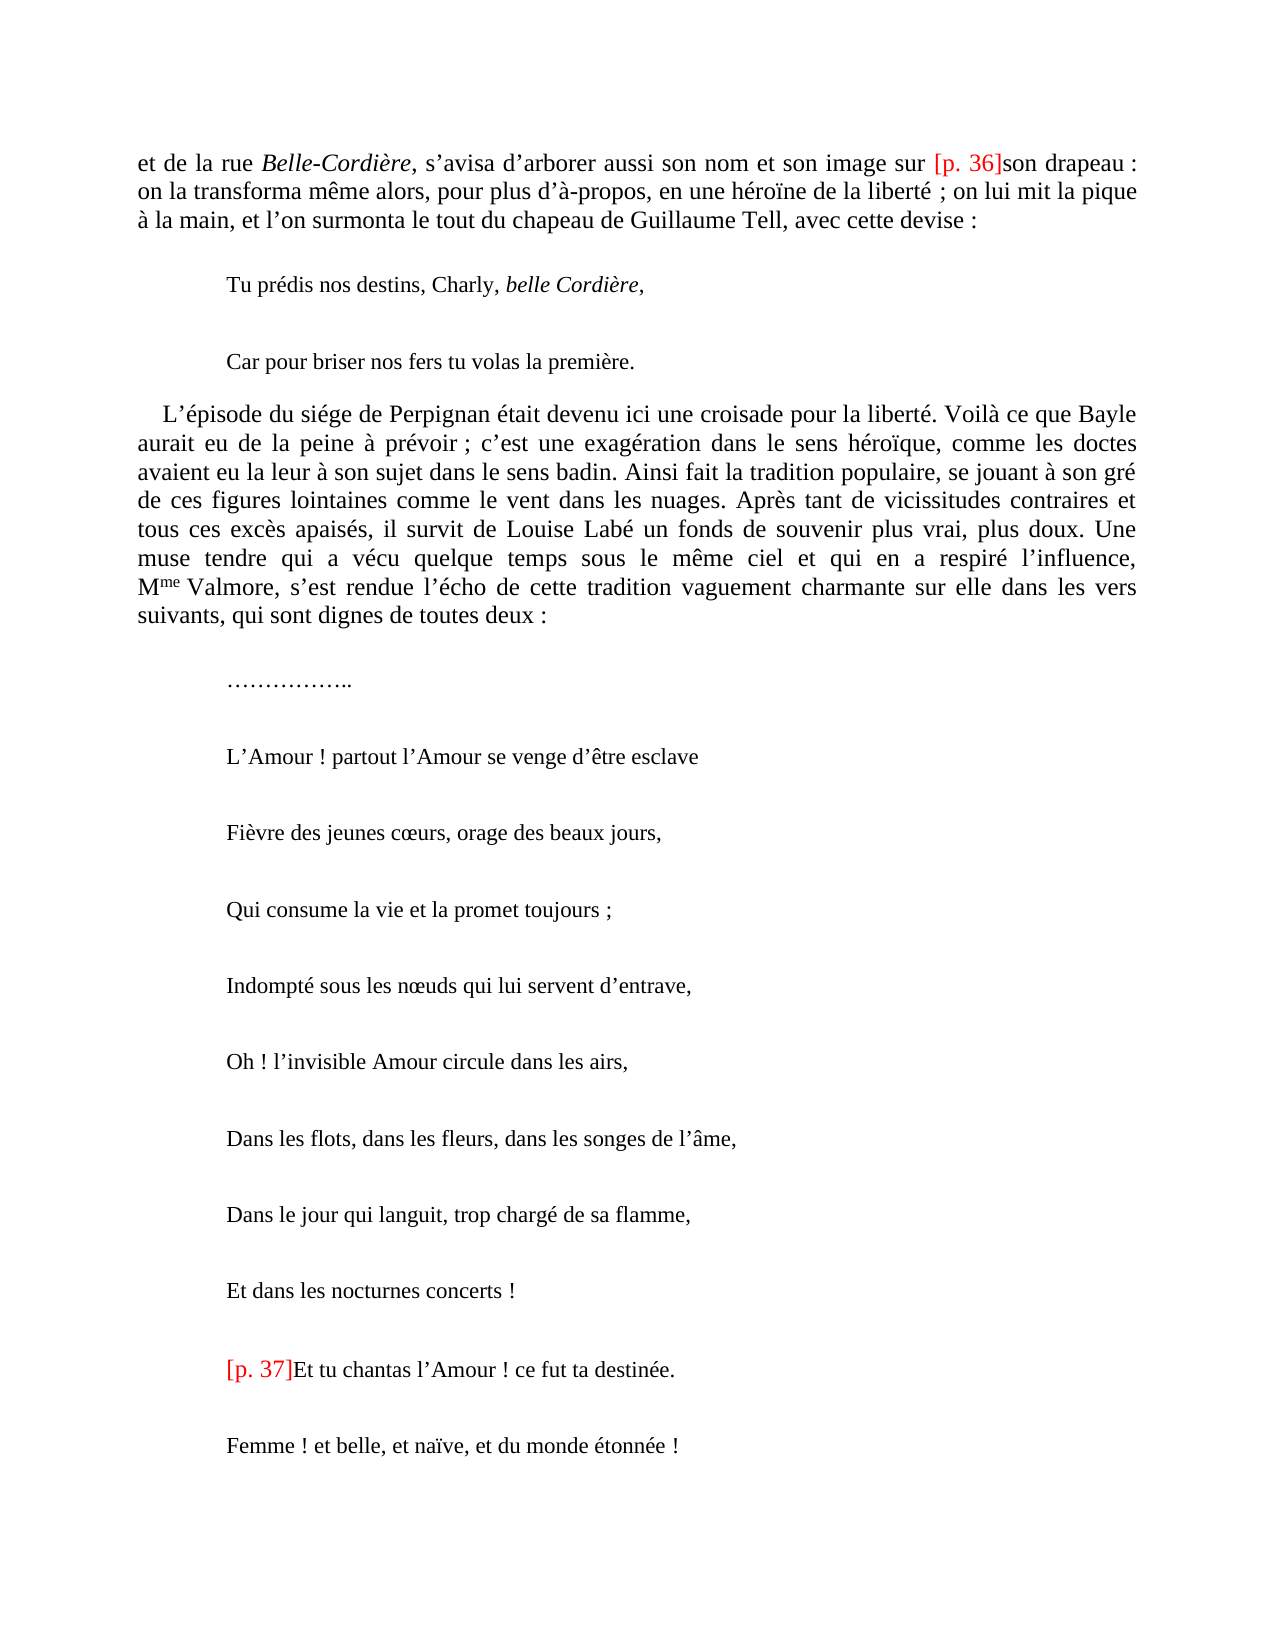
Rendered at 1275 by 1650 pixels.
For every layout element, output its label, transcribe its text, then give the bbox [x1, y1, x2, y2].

text Femme ! et belle, et naïve, et du monde étonnée ! [226, 1432, 1137, 1459]
text Et dans les nocturnes concerts ! [226, 1277, 1137, 1304]
text Dans les flots, dans les fleurs, dans les songes de l’âme, [226, 1125, 1137, 1151]
text Qui consume la vie et la promet toujours ; [226, 896, 1137, 922]
text Oh ! l’invisible Amour circule dans les airs, [226, 1048, 1137, 1075]
text Fièvre des jeunes cœurs, orage des beaux jours, [226, 819, 1137, 846]
text [p. 37]Et tu chantas l’Amour ! ce fut ta destinée. [226, 1354, 1137, 1382]
text Tu prédis nos destins, Charly, belle Cordière, [226, 271, 1137, 298]
text Car pour briser nos fers tu volas la première. [226, 348, 1137, 374]
text Indompté sous les nœuds qui lui servent d’entrave, [226, 972, 1137, 998]
text L’Amour ! partout l’Amour se venge d’être esclave [226, 743, 1137, 769]
text et de la rue Belle-Cordière, s’avisa d’arborer aussi son nom et son image sur [p. 36]son drapeau : on la transforma même alors, pour plus d’à-propos, en une héroïne de la liberté ; on lui mit la pique à la main, et l’on surmonta le tout du chapeau de Guillaume Tell, avec cette devise : [137, 148, 1137, 234]
text Dans le jour qui languit, trop chargé de sa flamme, [226, 1201, 1137, 1227]
text L’épisode du siége de Perpignan était devenu ici une croisade pour la liberté. Voilà ce que Bayle aurait eu de la peine à prévoir ; c’est une exagération dans le sens héroïque, comme les doctes avaient eu la leur à son sujet dans le sens badin. Ainsi fait la tradition populaire, se jouant à son gré de ces figures lointaines comme le vent dans les nuages. Après tant de vicissitudes contraires et tous ces excès apaisés, il survit de Louise Labé un fonds de souvenir plus vrai, plus doux. Une muse tendre qui a vécu quelque temps sous le même ciel et qui en a respiré l’influence, Mme Valmore, s’est rendue l’écho de cette tradition vaguement charmante sur elle dans les vers suivants, qui sont dignes de toutes deux : [137, 399, 1137, 629]
text …………….. [226, 667, 1137, 693]
